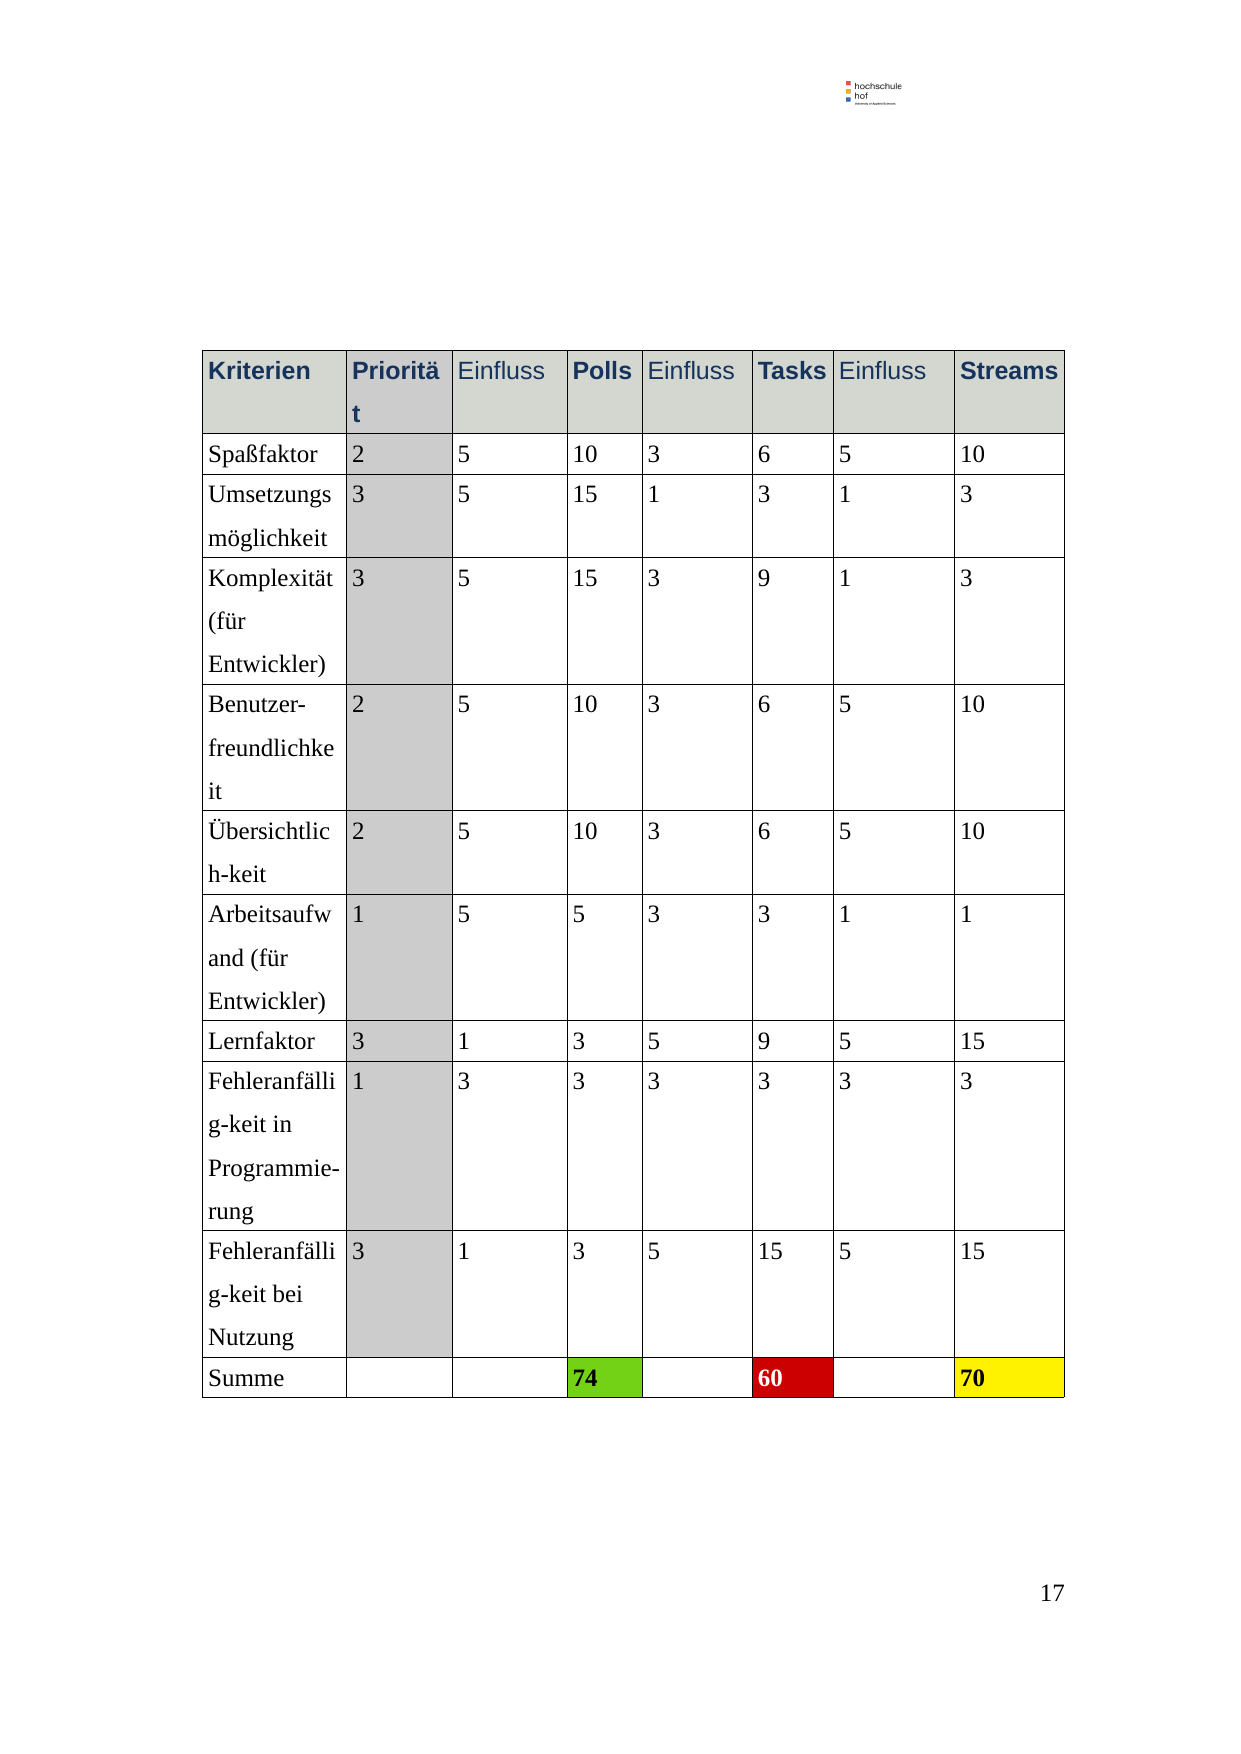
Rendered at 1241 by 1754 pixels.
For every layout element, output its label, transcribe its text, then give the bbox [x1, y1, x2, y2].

table_header Tasks [753, 351, 833, 433]
table_cell 1 [955, 895, 1064, 1020]
table_cell 5 [643, 1231, 752, 1357]
table_cell 1 [453, 1021, 567, 1061]
table_header Priorität [347, 351, 452, 433]
table_cell 60 [753, 1358, 833, 1397]
table_cell 15 [568, 475, 642, 557]
table_header Einfluss [453, 351, 567, 433]
table_cell 15 [568, 558, 642, 684]
table_cell 1 [643, 475, 752, 557]
table_cell 5 [643, 1021, 752, 1061]
table_cell Benutzer-freundlichkeit [203, 685, 346, 810]
table_cell 5 [834, 1231, 954, 1357]
table_cell 5 [453, 434, 567, 474]
table_cell 6 [753, 434, 833, 474]
table_cell 3 [643, 895, 752, 1020]
table_cell 15 [955, 1231, 1064, 1357]
table_cell 3 [643, 685, 752, 810]
picture [846, 81, 902, 105]
table_cell 15 [753, 1231, 833, 1357]
table_cell 1 [347, 1062, 452, 1230]
table_cell 10 [568, 685, 642, 810]
table_cell 3 [753, 1062, 833, 1230]
table_cell Summe [203, 1358, 346, 1397]
table_cell 3 [753, 475, 833, 557]
table_cell Arbeitsaufwand (für Entwickler) [203, 895, 346, 1020]
table_cell 2 [347, 434, 452, 474]
table_cell 5 [453, 895, 567, 1020]
table_cell 9 [753, 558, 833, 684]
table_cell 3 [955, 1062, 1064, 1230]
table_cell 6 [753, 811, 833, 894]
table_cell 2 [347, 685, 452, 810]
table_cell 5 [453, 811, 567, 894]
table_cell [453, 1358, 567, 1397]
table_cell 3 [347, 558, 452, 684]
table_cell 5 [568, 895, 642, 1020]
table_cell 3 [347, 475, 452, 557]
table_cell 3 [834, 1062, 954, 1230]
table_cell 3 [753, 895, 833, 1020]
table_cell Spaßfaktor [203, 434, 346, 474]
table_header Einfluss [834, 351, 954, 433]
table_cell Umsetzungsmöglichkeit [203, 475, 346, 557]
table_header Einfluss [643, 351, 752, 433]
table_cell 5 [834, 1021, 954, 1061]
table_cell 10 [955, 685, 1064, 810]
table_cell 3 [955, 558, 1064, 684]
table_cell 3 [347, 1231, 452, 1357]
table_cell 1 [453, 1231, 567, 1357]
table_cell 15 [955, 1021, 1064, 1061]
table_cell 3 [568, 1231, 642, 1357]
table_cell 3 [347, 1021, 452, 1061]
table_cell 10 [568, 434, 642, 474]
table_cell 5 [453, 475, 567, 557]
table_cell 3 [643, 1062, 752, 1230]
table_header Polls [568, 351, 642, 433]
table_cell Übersichtlich-keit [203, 811, 346, 894]
table_cell 3 [453, 1062, 567, 1230]
table_cell 3 [568, 1021, 642, 1061]
table_cell 5 [453, 558, 567, 684]
table_cell 1 [834, 475, 954, 557]
table_cell 5 [834, 811, 954, 894]
table_cell 5 [453, 685, 567, 810]
table_cell 10 [955, 811, 1064, 894]
table_cell 3 [643, 811, 752, 894]
table_cell 10 [568, 811, 642, 894]
table_cell 3 [643, 558, 752, 684]
table_cell Fehleranfällig-keit in Programmie-rung [203, 1062, 346, 1230]
table_header Kriterien [203, 351, 346, 433]
table_cell 6 [753, 685, 833, 810]
table_header Streams [955, 351, 1064, 433]
table_cell 5 [834, 685, 954, 810]
table_cell 1 [347, 895, 452, 1020]
table_cell [834, 1358, 954, 1397]
table_cell 10 [955, 434, 1064, 474]
table_cell [643, 1358, 752, 1397]
table_cell 70 [955, 1358, 1064, 1397]
table_cell 3 [568, 1062, 642, 1230]
table_cell 1 [834, 895, 954, 1020]
table_cell Fehleranfällig-keit bei Nutzung [203, 1231, 346, 1357]
table_cell 9 [753, 1021, 833, 1061]
table_cell 3 [955, 475, 1064, 557]
table_cell Lernfaktor [203, 1021, 346, 1061]
table_cell Komplexität (für Entwickler) [203, 558, 346, 684]
table_cell 3 [643, 434, 752, 474]
table_cell [347, 1358, 452, 1397]
table_cell 74 [568, 1358, 642, 1397]
table_cell 1 [834, 558, 954, 684]
table_cell 5 [834, 434, 954, 474]
table_cell 2 [347, 811, 452, 894]
